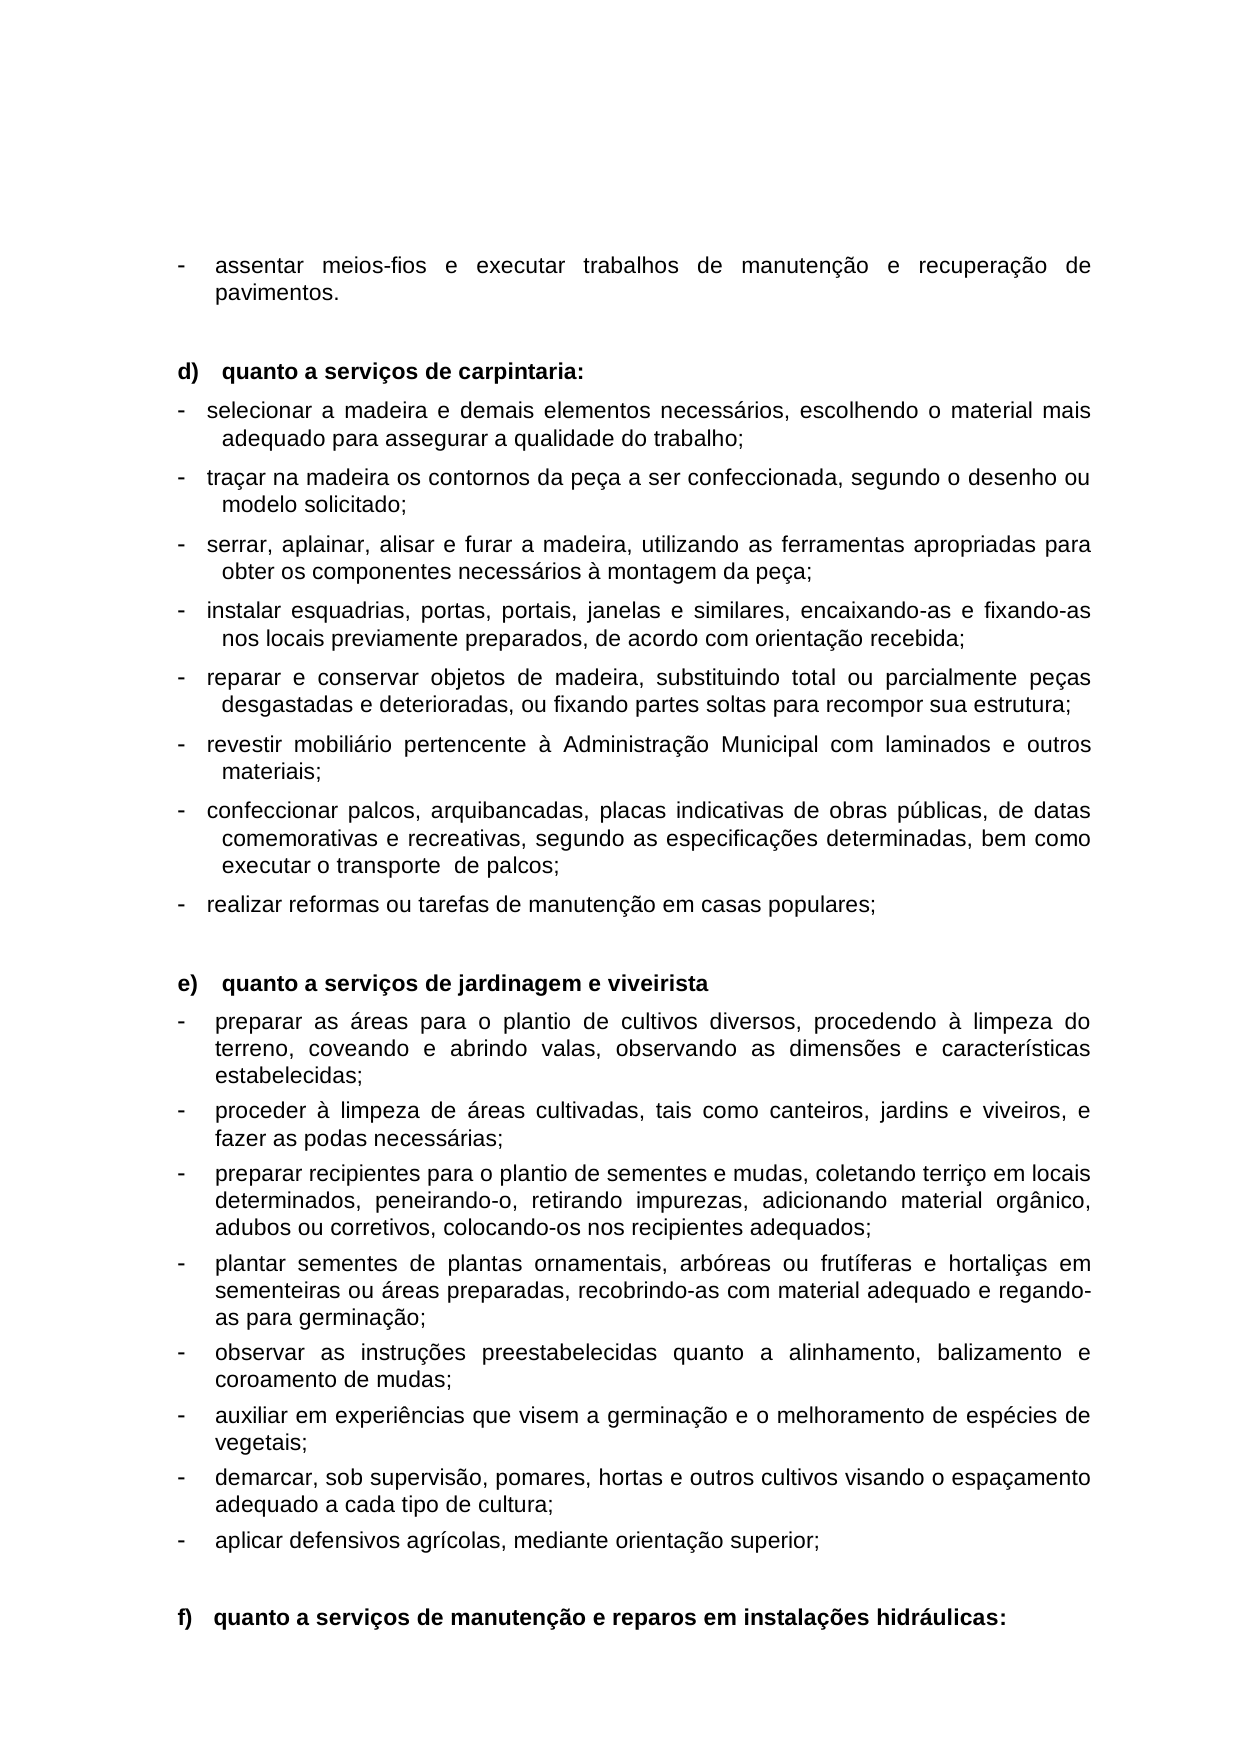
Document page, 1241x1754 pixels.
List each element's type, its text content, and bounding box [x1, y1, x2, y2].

list auxiliar em experiências que visem a germinação e o melhoramento de espécies de vegetais; [177, 1401, 1092, 1455]
list quanto a serviços de manutenção e reparos em instalações hidráulicas: [177, 1603, 1092, 1630]
list selecionar a madeira e demais elementos necessários, escolhendo o material mais adequado para assegurar a qualidade do trabalho; [177, 397, 1092, 451]
list serrar, aplainar, alisar e furar a madeira, utilizando as ferramentas apropriadas para obter os componentes necessários à montagem da peça; [177, 530, 1092, 584]
list confeccionar palcos, arquibancadas, placas indicativas de obras públicas, de datas comemorativas e recreativas, segundo as especificações determinadas, bem como executar o transporte de palcos; [177, 797, 1092, 878]
list quanto a serviços de carpintaria: [177, 357, 1092, 384]
list instalar esquadrias, portas, portais, janelas e similares, encaixando-as e fixando-as nos locais previamente preparados, de acordo com orientação recebida; [177, 597, 1092, 651]
list proceder à limpeza de áreas cultivadas, tais como canteiros, jardins e viveiros, e fazer as podas necessárias; [177, 1097, 1092, 1151]
list demarcar, sob supervisão, pomares, hortas e outros cultivos visando o espaçamento adequado a cada tipo de cultura; [177, 1463, 1092, 1518]
list preparar as áreas para o plantio de cultivos diversos, procedendo à limpeza do terreno, coveando e abrindo valas, observando as dimensões e características estabelecidas; [177, 1007, 1092, 1088]
list preparar recipientes para o plantio de sementes e mudas, coletando terriço em locais determinados, peneirando-o, retirando impurezas, adicionando material orgânico, adubos ou corretivos, colocando-os nos recipientes adequados; [177, 1159, 1092, 1241]
list realizar reformas ou tarefas de manutenção em casas populares; [177, 891, 1092, 918]
list aplicar defensivos agrícolas, mediante orientação superior; [177, 1526, 1092, 1553]
list reparar e conservar objetos de madeira, substituindo total ou parcialmente peças desgastadas e deterioradas, ou fixando partes soltas para recompor sua estrutura; [177, 663, 1092, 718]
list plantar sementes de plantas ornamentais, arbóreas ou frutíferas e hortaliças em sementeiras ou áreas preparadas, recobrindo-as com material adequado e regando-as para germinação; [177, 1249, 1092, 1330]
list revestir mobiliário pertencente à Administração Municipal com laminados e outros materiais; [177, 730, 1092, 784]
list quanto a serviços de jardinagem e viveirista [177, 970, 1092, 997]
list assentar meios-fios e executar trabalhos de manutenção e recuperação de pavimentos. [177, 251, 1092, 305]
list observar as instruções preestabelecidas quanto a alinhamento, balizamento e coroamento de mudas; [177, 1338, 1092, 1393]
list traçar na madeira os contornos da peça a ser confeccionada, segundo o desenho ou modelo solicitado; [177, 463, 1092, 518]
